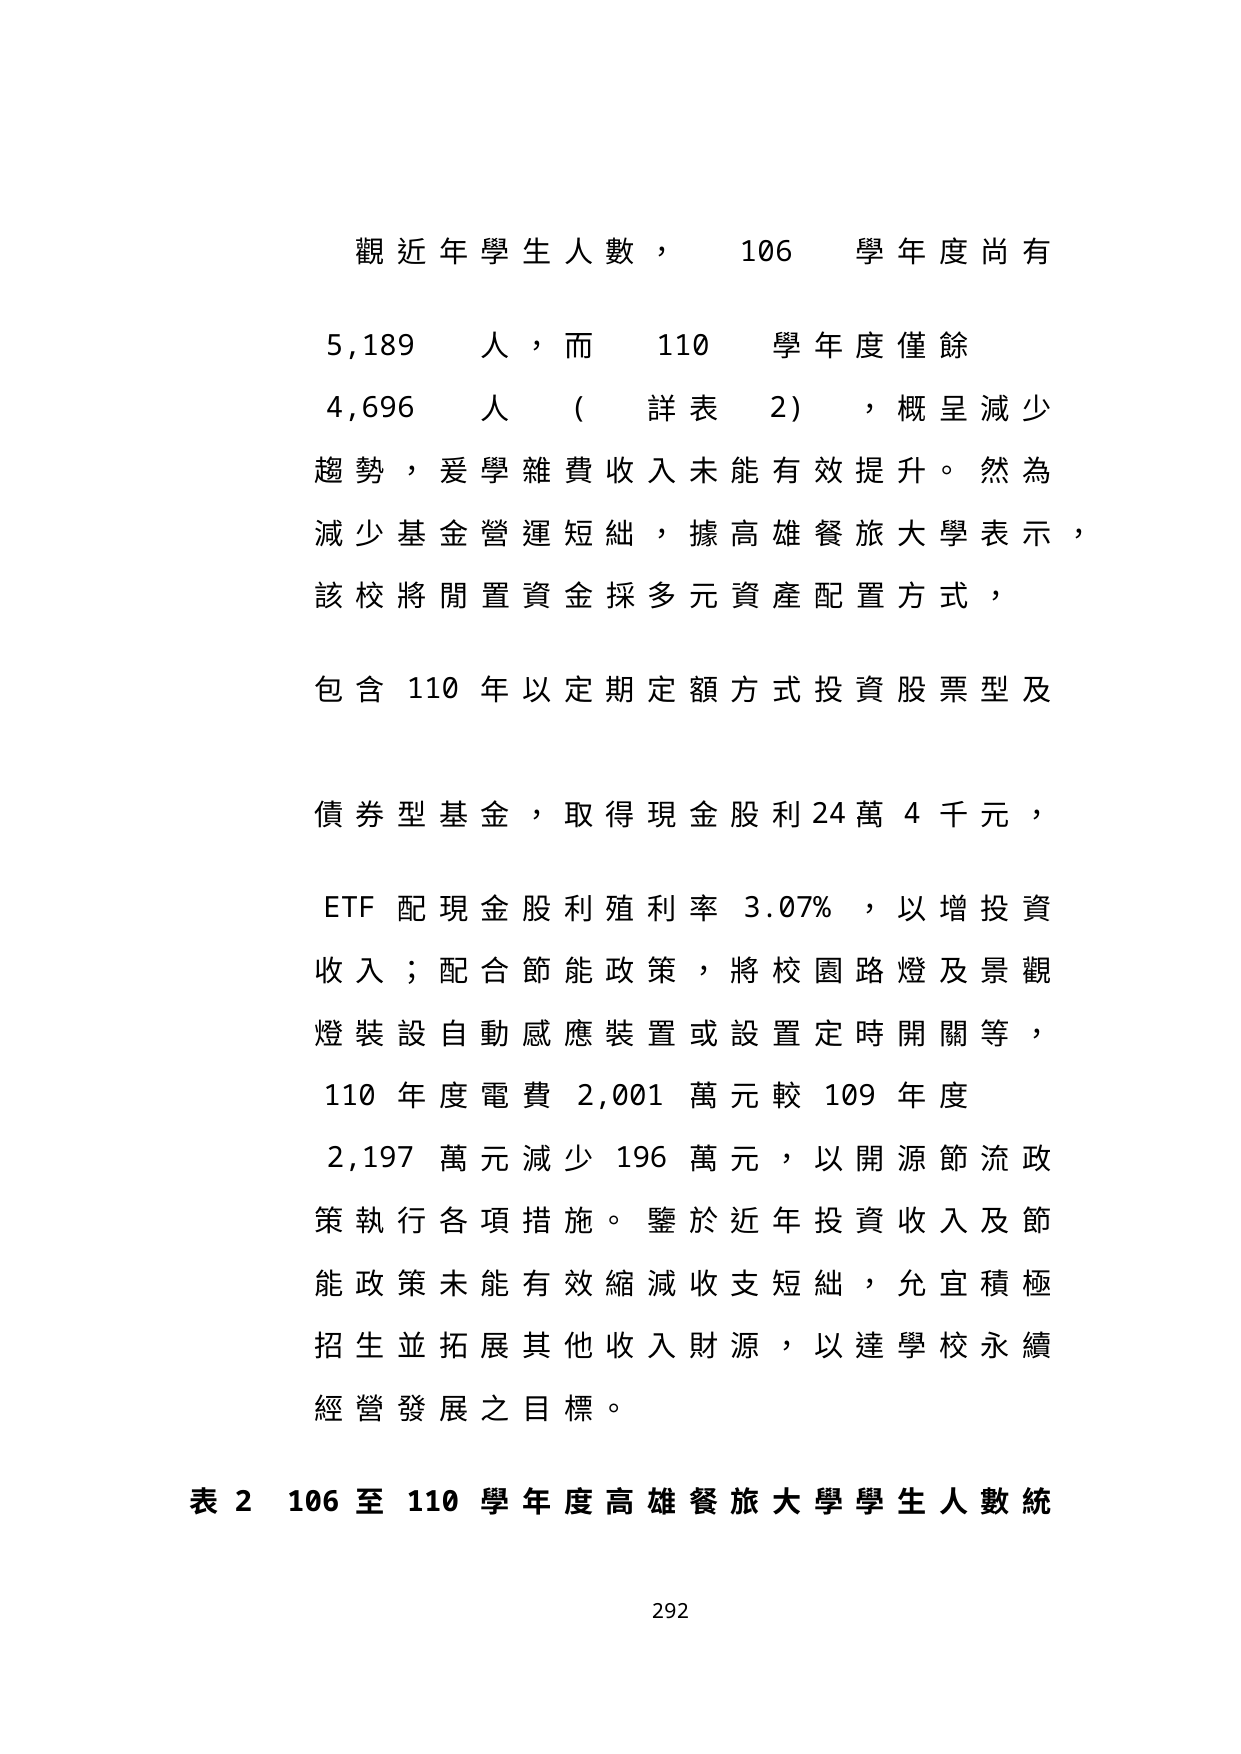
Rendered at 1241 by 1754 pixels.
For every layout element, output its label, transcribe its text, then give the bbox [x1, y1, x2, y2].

text 觀近年學生人數，106學年度尚有5,189人，而110學年度僅餘4,696人(詳表2)，概呈減少趨勢，爰學雜費收入未能有效提升。然為減少基金營運短絀，據高雄餐旅大學表示，該校將閒置資金採多元資產配置方式，包含110年以定期定額方式投資股票型及債券型基金，取得現金股利24萬4千元，ETF配現金股利殖利率3.07%，以增投資收入；配合節能政策，將校園路燈及景觀燈裝設自動感應裝置或設置定時開關等，110年度電費2,001萬元較109年度2,197萬元減少196萬元，以開源節流政策執行各項措施。鑒於近年投資收入及節能政策未能有效縮減收支短絀，允宜積極招生並拓展其他收入財源，以達學校永續經營發展之目標。 [271, 177, 1058, 1427]
text 表2 106至110學年度高雄餐旅大學學生人數統 [183, 1427, 1058, 1552]
